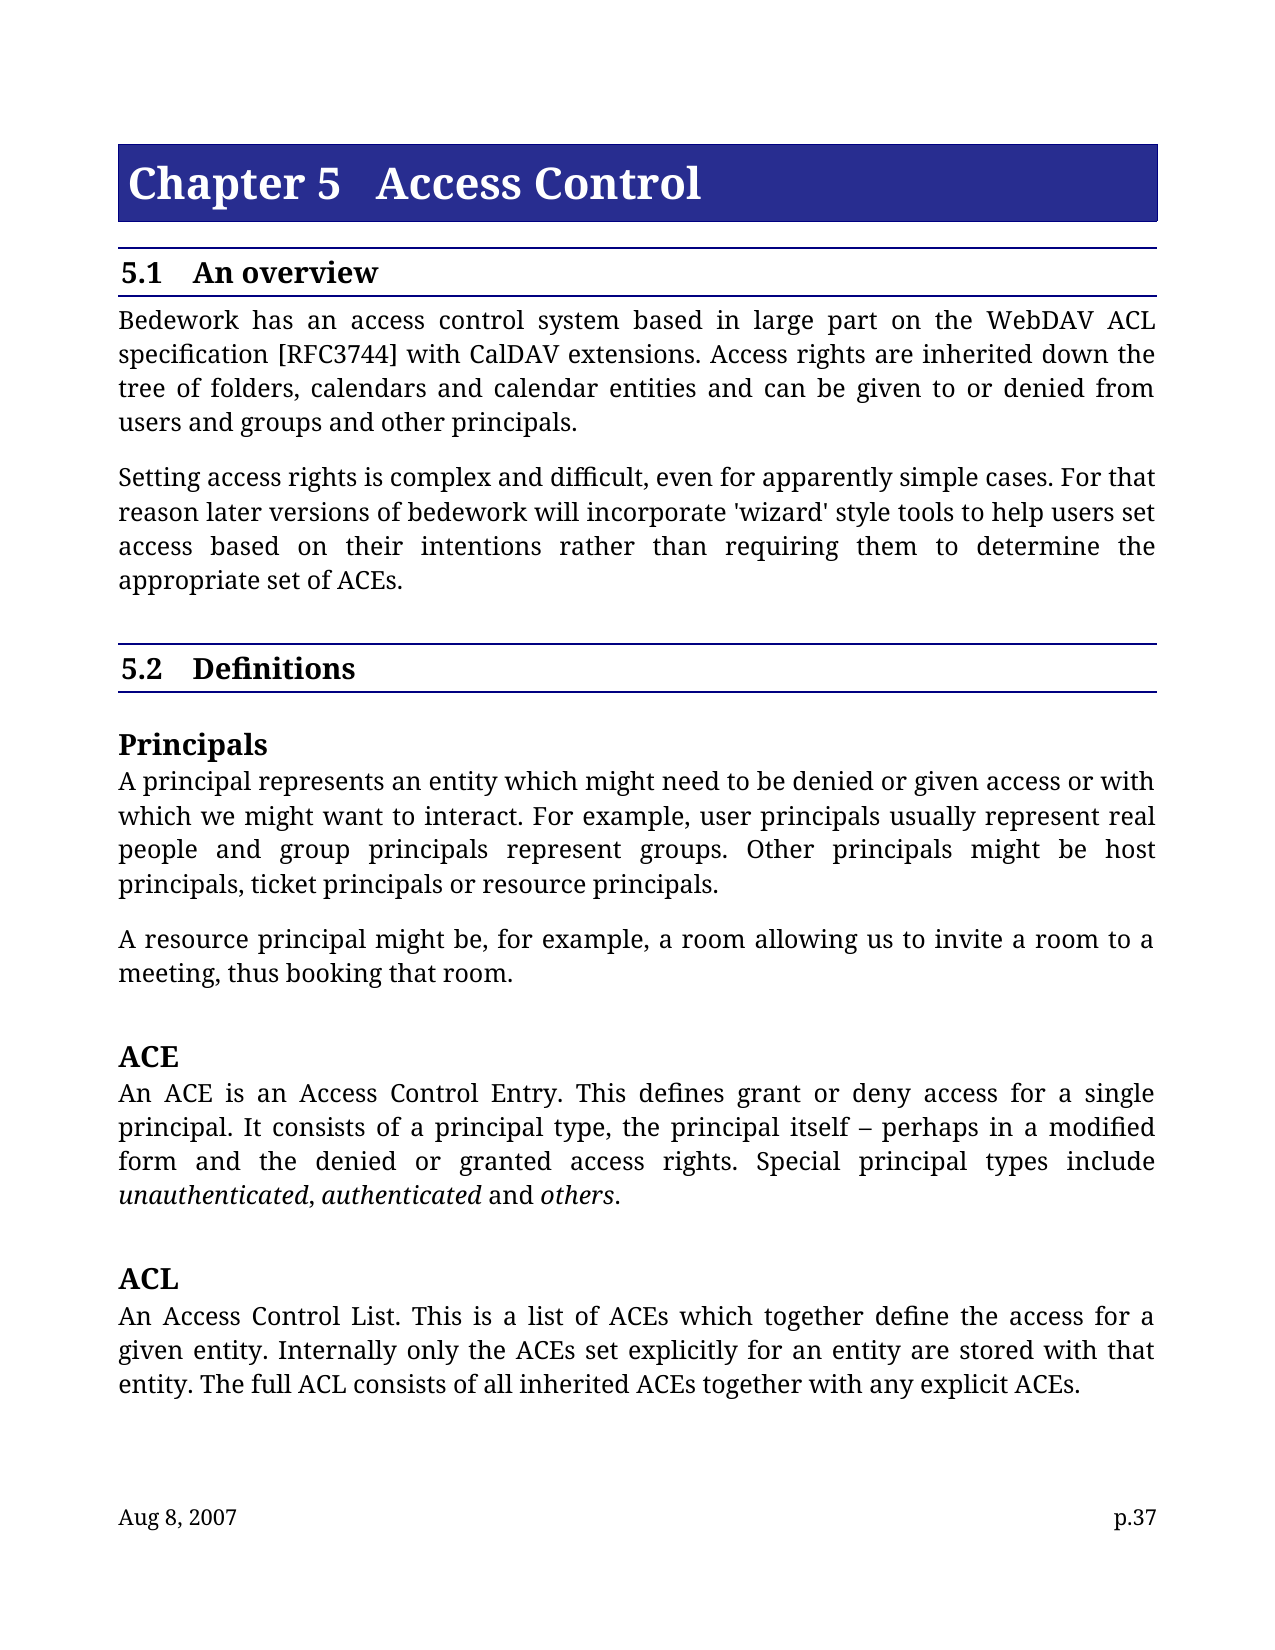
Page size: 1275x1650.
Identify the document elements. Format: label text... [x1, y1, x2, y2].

text An Access Control List. This is a list of ACEs which together define the access for a given entity. Internally only the ACEs set explicitly for an entity are stored with that entity. The full ACL consists of all inherited ACEs together with any explicit ACEs. [118, 1298, 1157, 1400]
text Setting access rights is complex and difficult, even for apparently simple cases. For that reason later versions of bedework will incorporate 'wizard' style tools to help users set access based on their intentions rather than requiring them to determine the appropriate set of ACEs. [118, 460, 1157, 596]
subtitle Access Control [119, 145, 1157, 221]
subtitle Definitions [118, 645, 1157, 691]
subtitle Principals [118, 724, 1157, 764]
subtitle An overview [118, 249, 1157, 295]
text Bedework has an access control system based in large part on the WebDAV ACL specification [RFC3744] with CalDAV extensions. Access rights are inherited down the tree of folders, calendars and calendar entities and can be given to or denied from users and groups and other principals. [118, 303, 1157, 439]
text A principal represents an entity which might need to be denied or given access or with which we might want to interact. For example, user principals usually represent real people and group principals represent groups. Other principals might be host principals, ticket principals or resource principals. [118, 764, 1157, 900]
subtitle ACL [118, 1258, 1157, 1298]
subtitle ACE [118, 1036, 1157, 1076]
text An ACE is an Access Control Entry. This defines grant or deny access for a single principal. It consists of a principal type, the principal itself – perhaps in a modified form and the denied or granted access rights. Special principal types include unauthenticated, authenticated and others. [118, 1076, 1157, 1212]
text A resource principal might be, for example, a room allowing us to invite a room to a meeting, thus booking that room. [118, 921, 1157, 989]
